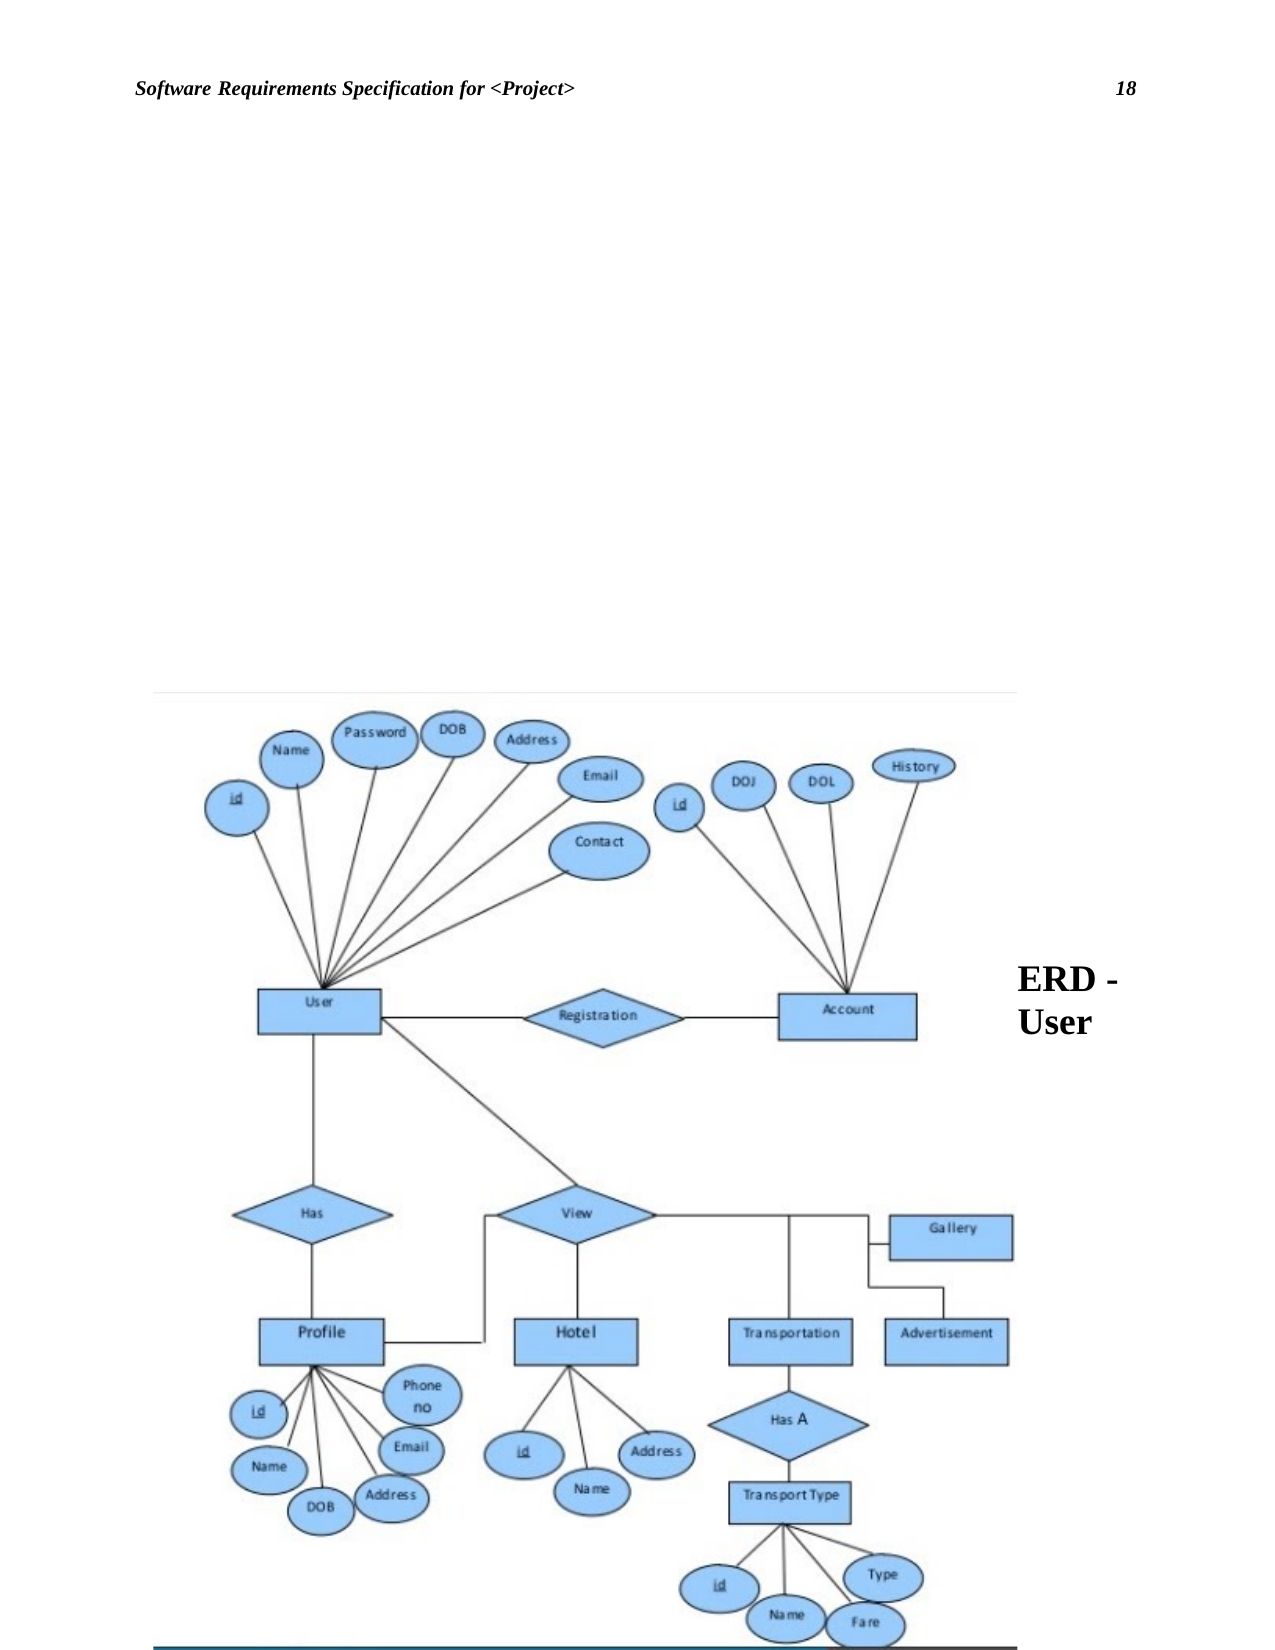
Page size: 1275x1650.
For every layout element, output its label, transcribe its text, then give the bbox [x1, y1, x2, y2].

picture [153, 692, 1018, 1650]
text [135, 956, 153, 1042]
text ERD - User [1018, 956, 1140, 1042]
